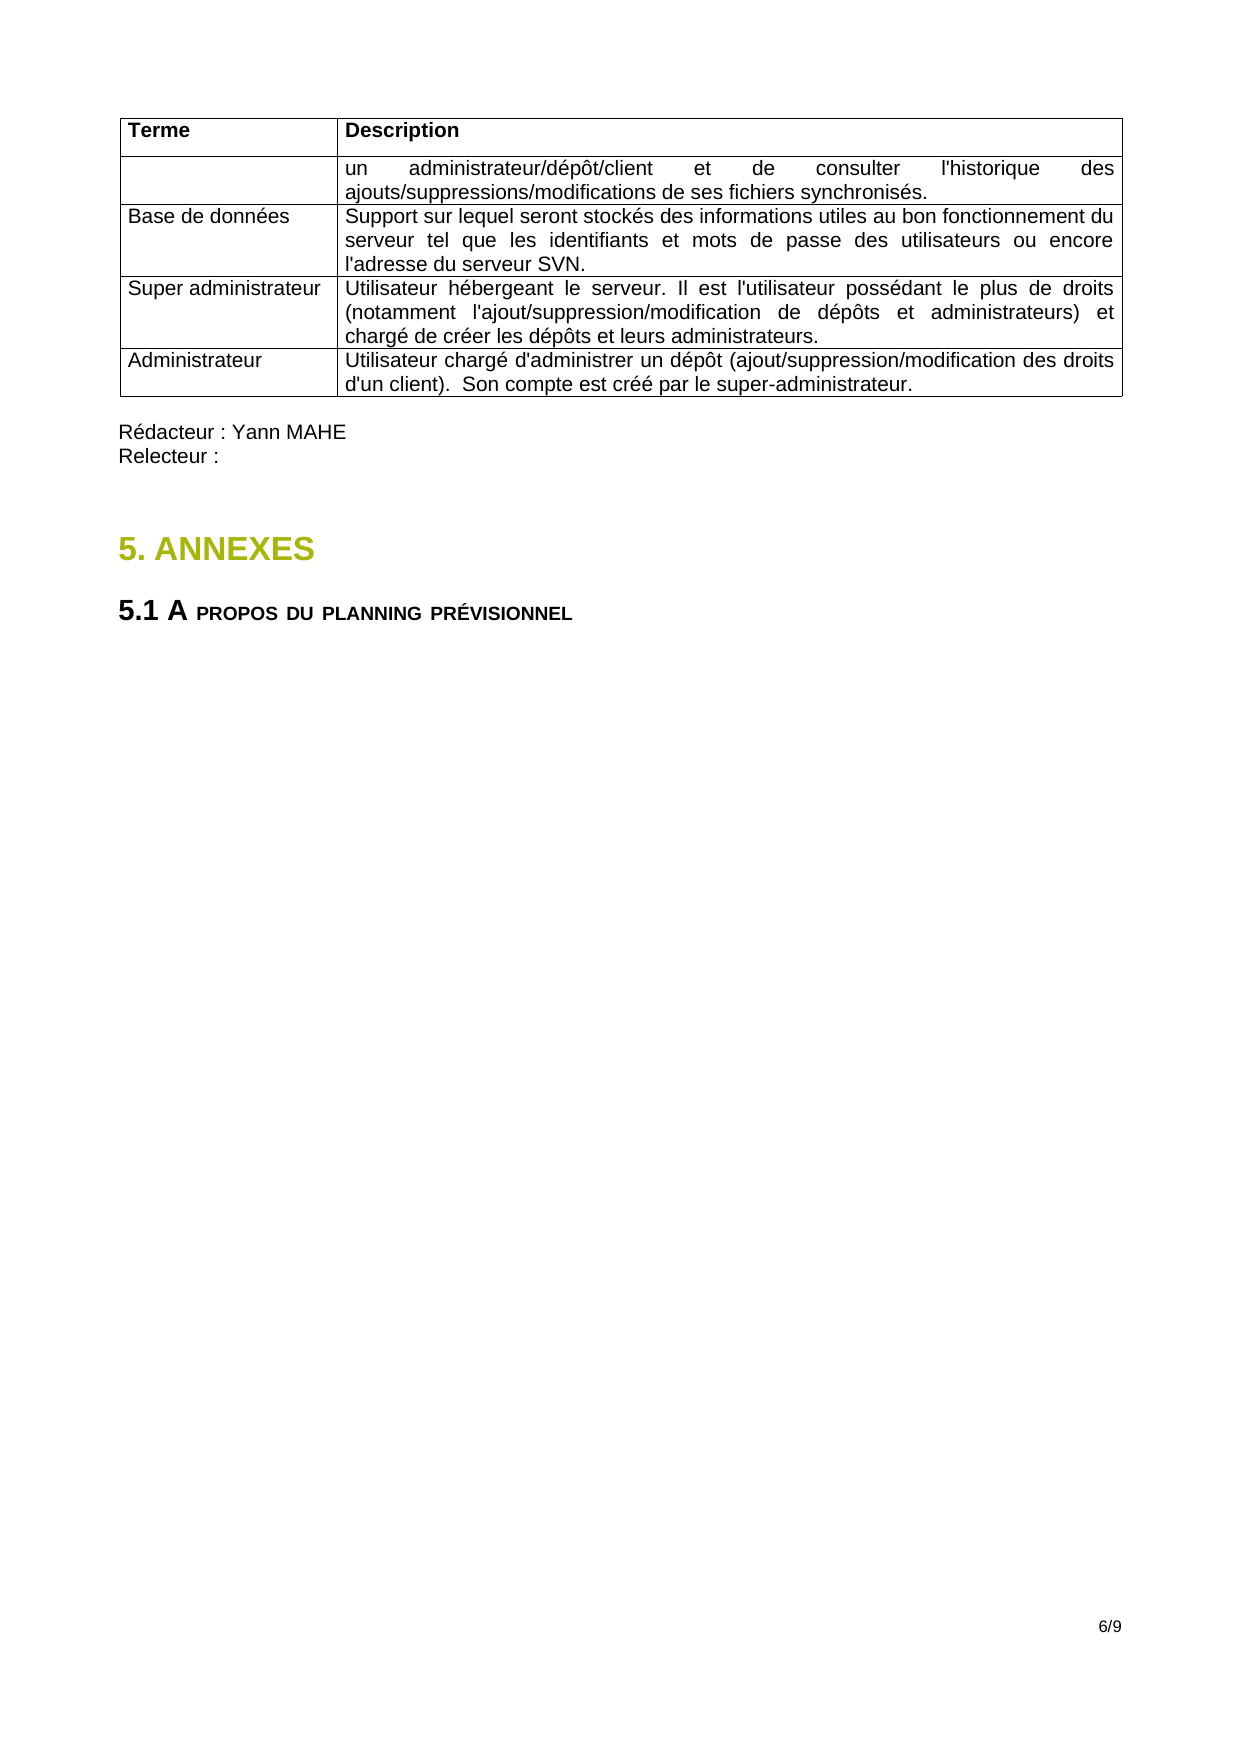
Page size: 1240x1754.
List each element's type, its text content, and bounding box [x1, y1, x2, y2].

table_cell Utilisateur hébergeant le serveur. Il est l'utilisateur possédant le plus de droits (notamment l'ajout/suppression/modification de dépôts et administrateurs) et chargé de créer les dépôts et leurs administrateurs. [338, 277, 1122, 348]
table_cell Utilisateur chargé d'administrer un dépôt (ajout/suppression/modification des droits d'un client). Son compte est créé par le super-administrateur. [338, 349, 1122, 396]
table_cell Administrateur [121, 349, 337, 396]
table_header Description [338, 119, 1122, 156]
table_cell Base de données [121, 205, 337, 276]
text Relecteur : [118, 444, 1121, 468]
table_cell [121, 157, 337, 204]
subtitle A propos du planning prévisionnel [118, 592, 1121, 626]
subtitle Annexes [118, 529, 1121, 567]
text Rédacteur : Yann MAHE [118, 420, 1121, 444]
table_cell un administrateur/dépôt/client et de consulter l'historique des ajouts/suppressions/modifications de ses fichiers synchronisés. [338, 157, 1122, 204]
table_header Terme [121, 119, 337, 156]
table_cell Support sur lequel seront stockés des informations utiles au bon fonctionnement du serveur tel que les identifiants et mots de passe des utilisateurs ou encore l'adresse du serveur SVN. [338, 205, 1122, 276]
table_cell Super administrateur [121, 277, 337, 348]
